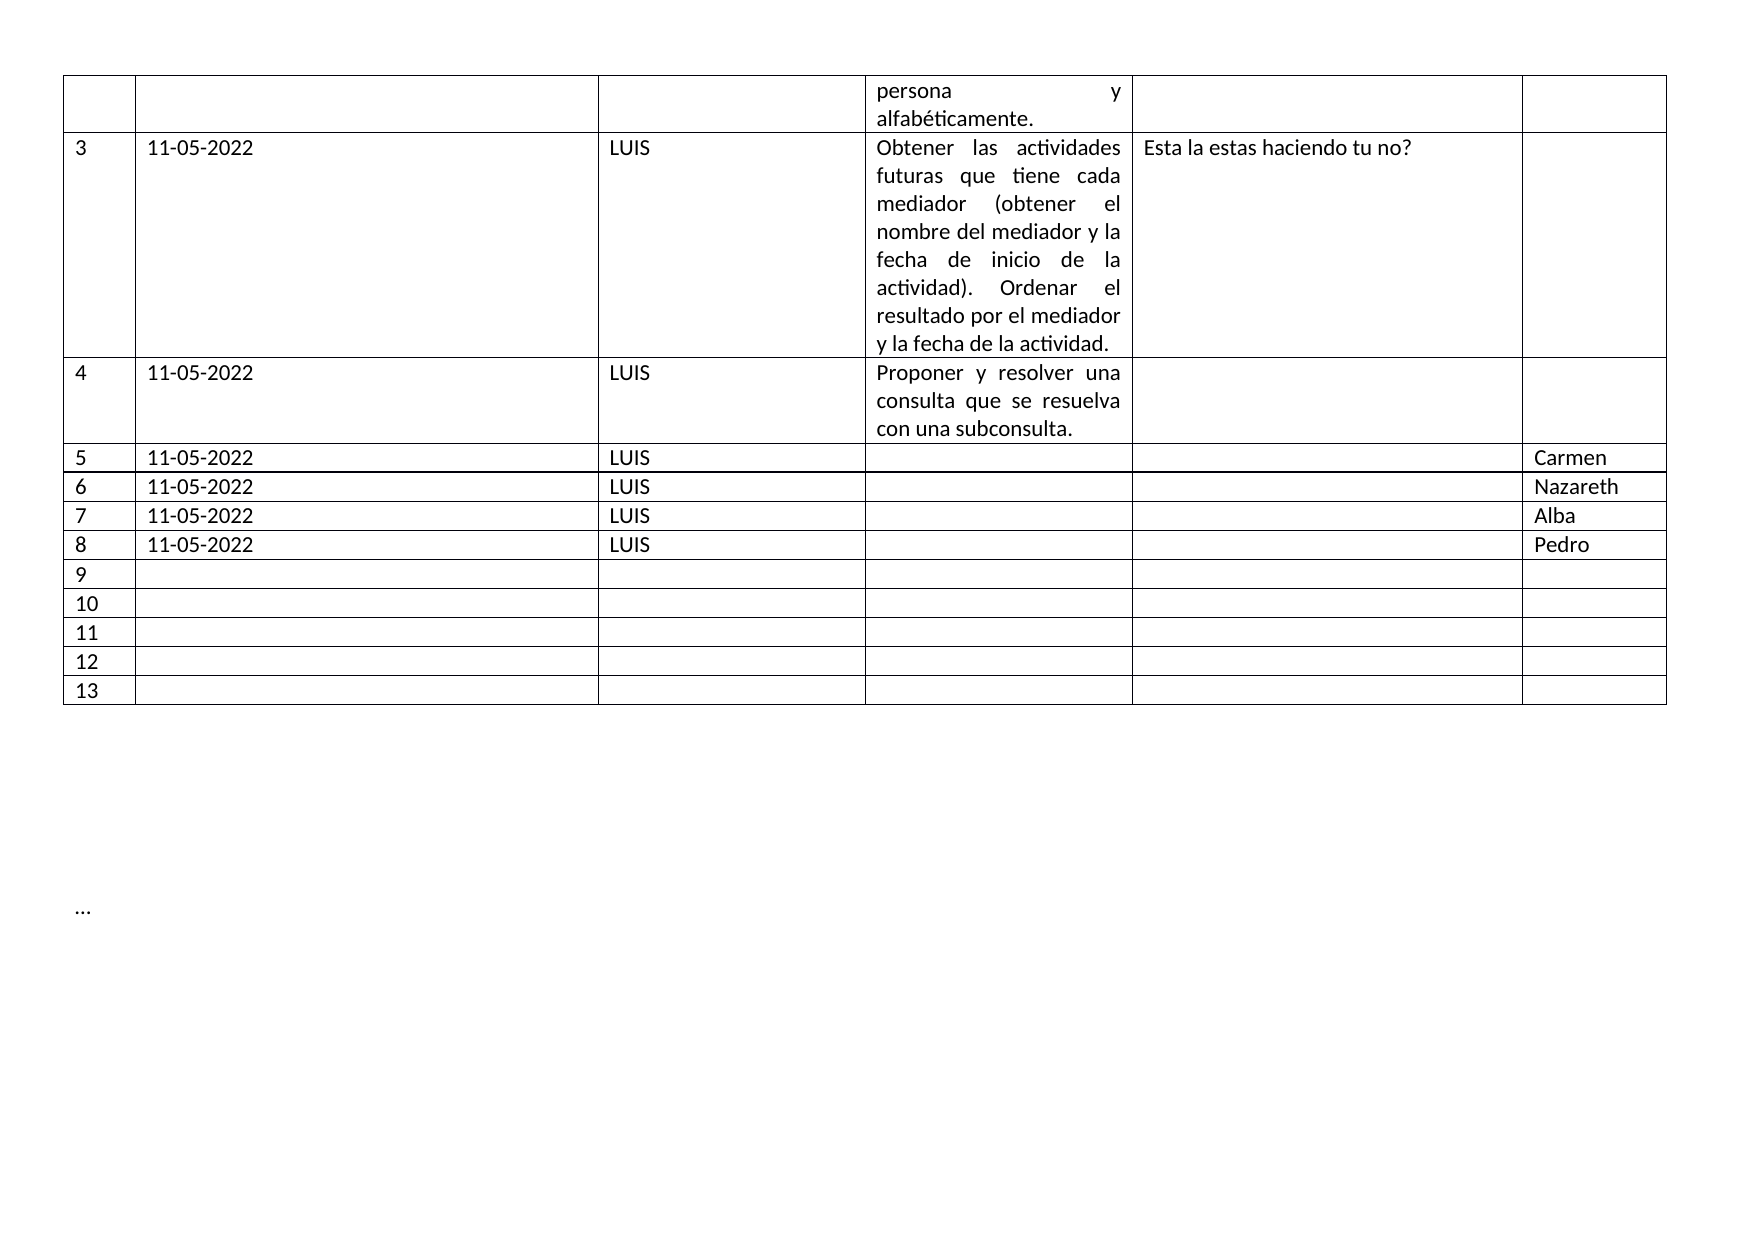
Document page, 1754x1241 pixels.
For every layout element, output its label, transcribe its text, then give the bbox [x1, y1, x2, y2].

text … [75, 892, 1679, 921]
table_cell 5 [64, 444, 135, 471]
table_cell [64, 76, 135, 132]
table_cell [1523, 647, 1666, 675]
table_cell [136, 618, 598, 646]
table_cell [599, 618, 865, 646]
table_cell [1133, 473, 1522, 501]
table_cell [136, 560, 598, 588]
table_cell [1523, 560, 1666, 588]
table_cell [599, 676, 865, 704]
table_cell 11-05-2022 [136, 531, 598, 559]
table_cell [1133, 618, 1522, 646]
table_cell [1523, 358, 1666, 442]
table_cell [1133, 531, 1522, 559]
table_cell [1133, 647, 1522, 675]
table_cell LUIS [599, 133, 865, 357]
table_cell [1133, 358, 1522, 442]
table_cell 11-05-2022 [136, 444, 598, 471]
table_cell [1133, 589, 1522, 617]
table_cell 8 [64, 531, 135, 559]
table_cell [1523, 76, 1666, 132]
table_cell Nazareth [1523, 473, 1666, 501]
table_cell 11-05-2022 [136, 358, 598, 442]
table_cell [1523, 618, 1666, 646]
table_cell LUIS [599, 502, 865, 529]
table_cell LUIS [599, 444, 865, 471]
table_cell 11-05-2022 [136, 133, 598, 357]
table_cell persona y alfabéticamente. [866, 76, 1132, 132]
table_cell LUIS [599, 473, 865, 501]
table_cell Carmen [1523, 444, 1666, 471]
table_cell [866, 444, 1132, 471]
table_cell [1133, 444, 1522, 471]
table_cell 12 [64, 647, 135, 675]
table_cell LUIS [599, 531, 865, 559]
table_cell [866, 473, 1132, 501]
table_cell 7 [64, 502, 135, 529]
table_cell 11-05-2022 [136, 502, 598, 529]
table_cell [866, 560, 1132, 588]
table_cell [1133, 560, 1522, 588]
table_cell [599, 647, 865, 675]
table_cell Pedro [1523, 531, 1666, 559]
table_cell Proponer y resolver una consulta que se resuelva con una subconsulta. [866, 358, 1132, 442]
table_cell Obtener las actividades futuras que tiene cada mediador (obtener el nombre del mediador y la fecha de inicio de la actividad). Ordenar el resultado por el mediador y la fecha de la actividad. [866, 133, 1132, 357]
table_cell [866, 647, 1132, 675]
table_cell [1523, 133, 1666, 357]
table_cell [866, 676, 1132, 704]
table_cell [866, 589, 1132, 617]
table_cell LUIS [599, 358, 865, 442]
table_cell [866, 502, 1132, 529]
table_cell Alba [1523, 502, 1666, 529]
table_cell 13 [64, 676, 135, 704]
table_cell [136, 589, 598, 617]
table_cell [1133, 676, 1522, 704]
table_cell 11-05-2022 [136, 473, 598, 501]
table_cell [136, 676, 598, 704]
table_cell 11 [64, 618, 135, 646]
table_cell 10 [64, 589, 135, 617]
table_cell [599, 560, 865, 588]
table_cell Esta la estas haciendo tu no? [1133, 133, 1522, 357]
table_cell [866, 531, 1132, 559]
table_cell [599, 589, 865, 617]
table_cell [866, 618, 1132, 646]
table_cell 9 [64, 560, 135, 588]
table_cell 4 [64, 358, 135, 442]
table_cell [1133, 76, 1522, 132]
table_cell 3 [64, 133, 135, 357]
table_cell [599, 76, 865, 132]
table_cell [1523, 589, 1666, 617]
table_cell [1133, 502, 1522, 529]
table_cell 6 [64, 473, 135, 501]
table_cell [136, 76, 598, 132]
table_cell [1523, 676, 1666, 704]
table_cell [136, 647, 598, 675]
